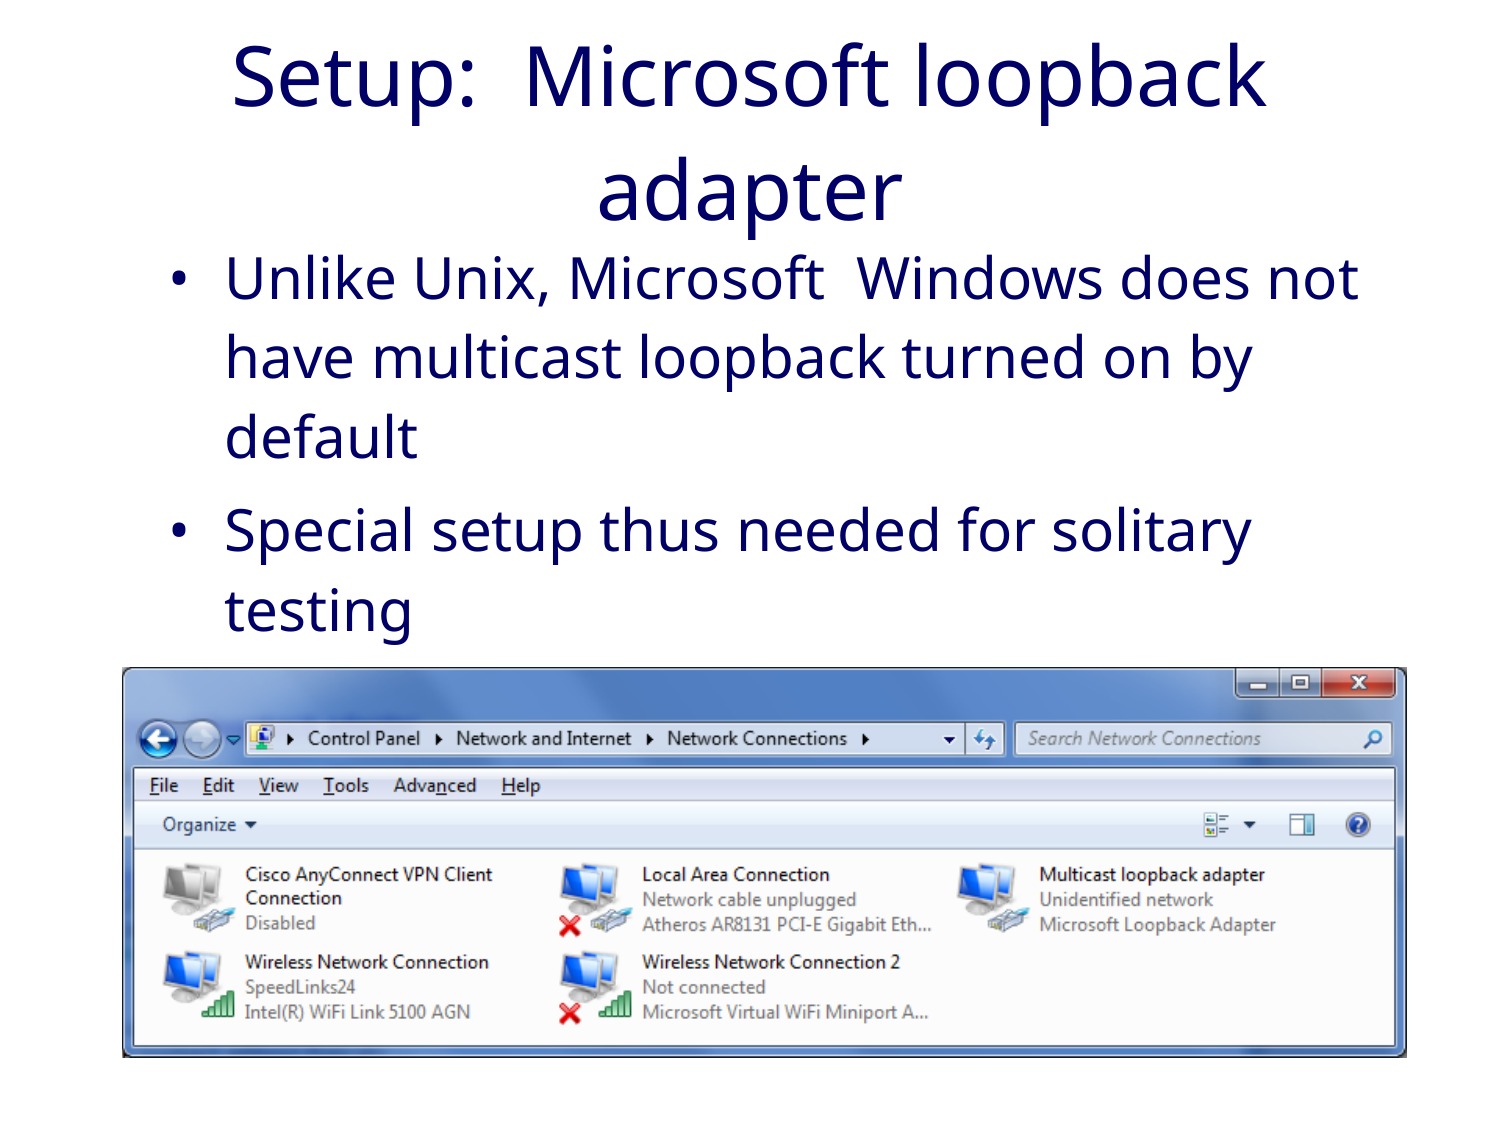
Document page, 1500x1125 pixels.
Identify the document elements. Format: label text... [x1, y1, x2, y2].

picture [122, 667, 1407, 1058]
title Setup: Microsoft loopback adapter [75, 44, 1426, 218]
list Unlike Unix, Microsoft Windows does not have multicast loopback turned on by default Special setup thus needed for solitary testing Conflicts can emerge when also using Cisco VPN Help page provided by AUV Workbench [112, 237, 1388, 986]
